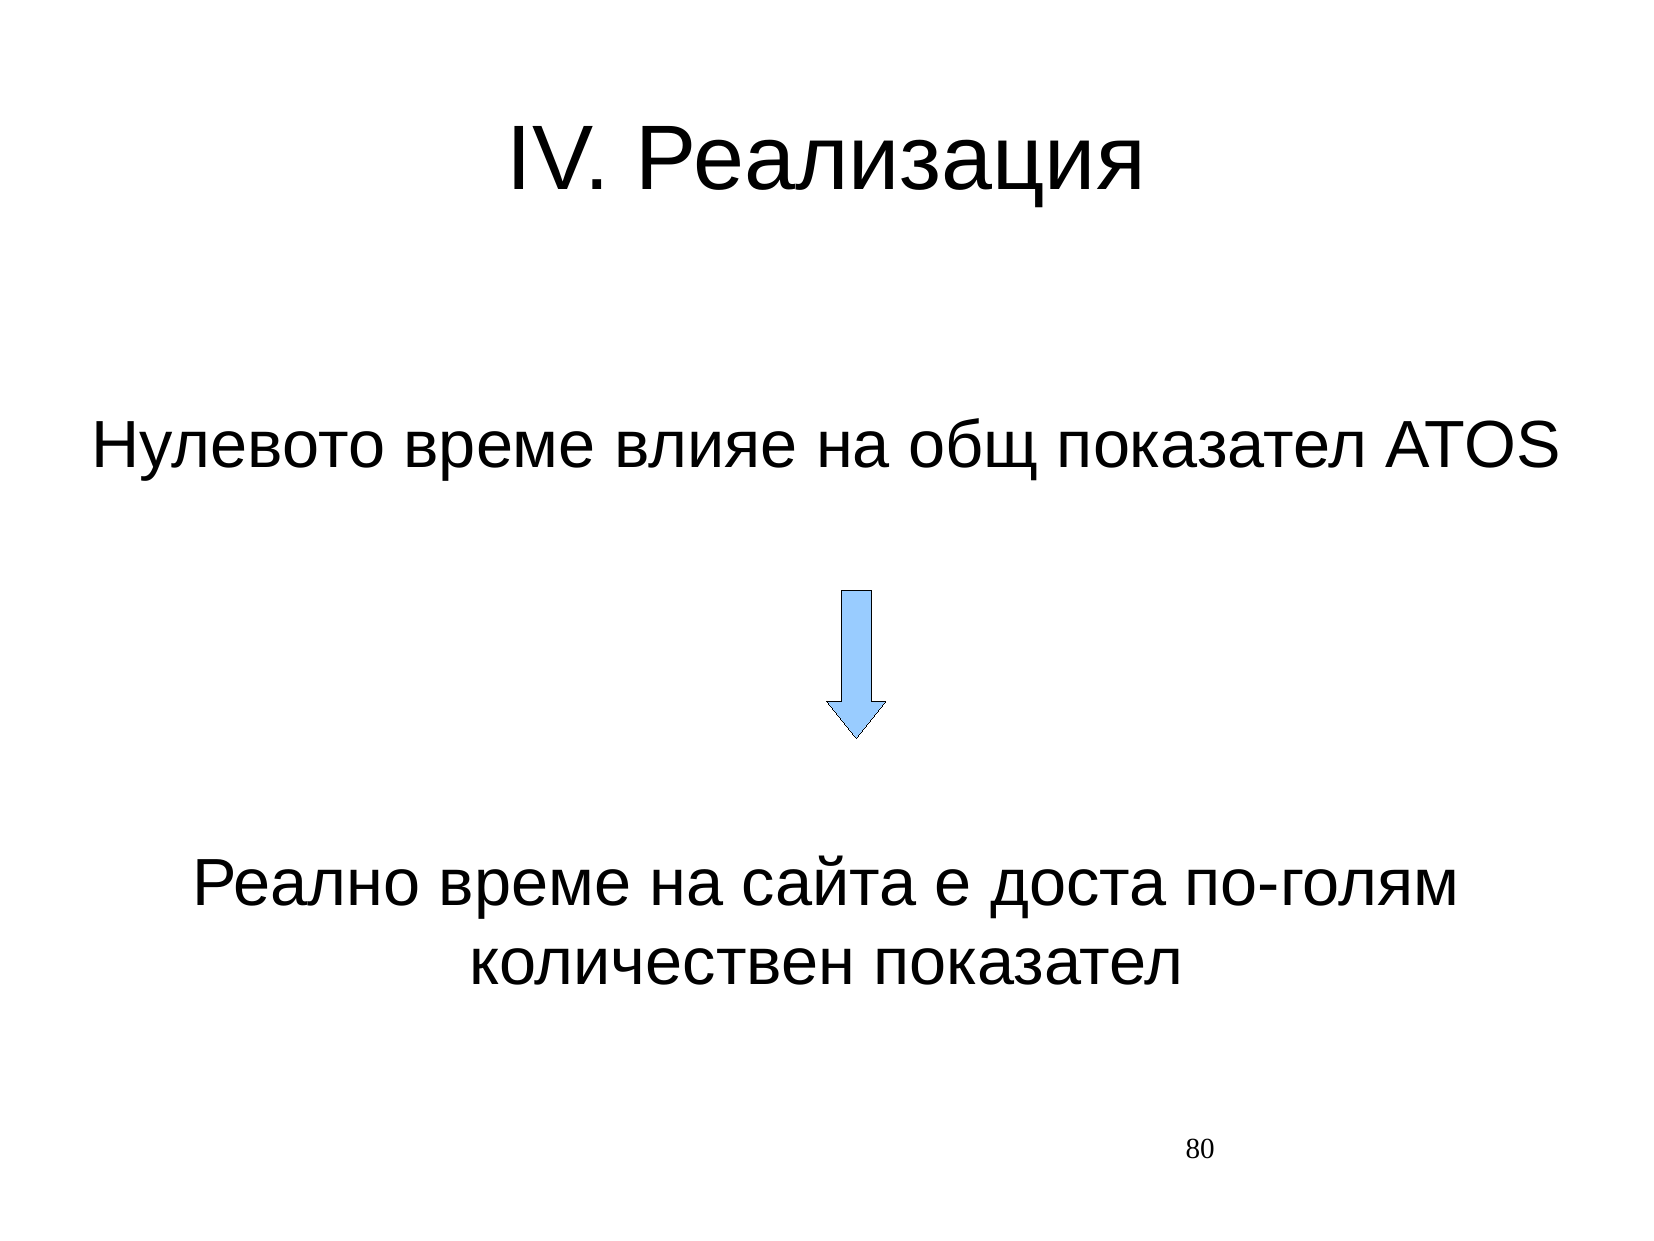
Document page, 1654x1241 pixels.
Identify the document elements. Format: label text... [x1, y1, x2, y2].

text_box [826, 590, 886, 739]
text_box [1185, 1129, 1571, 1216]
title IV. Реализация [82, 49, 1571, 257]
subtitle Нулевото време влияе на общ показател ATOS Реално време на сайта е доста по-голям количествен показател [82, 290, 1571, 1109]
